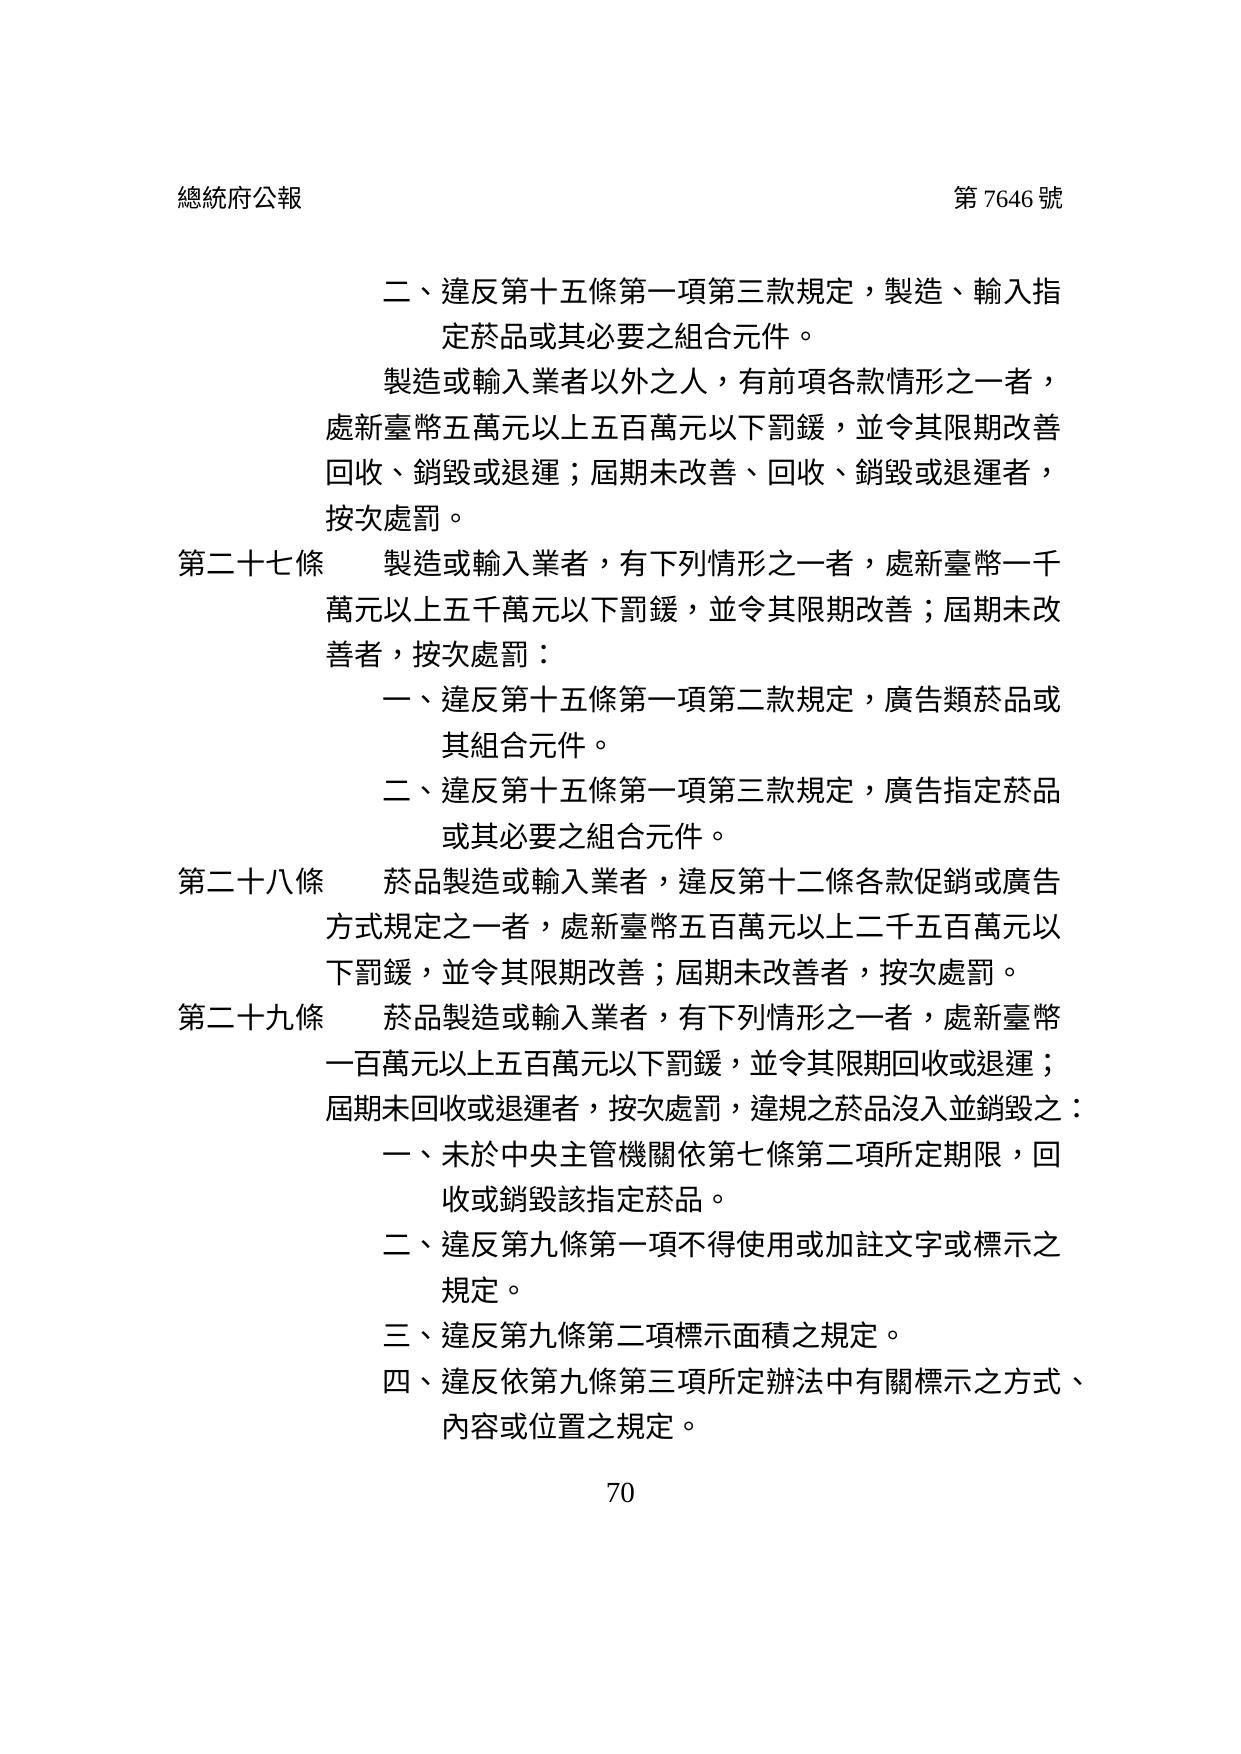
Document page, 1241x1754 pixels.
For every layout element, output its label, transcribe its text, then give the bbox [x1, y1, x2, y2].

text 一、 未於中央主管機關依第七條第二項所定期限，回收或銷毀該指定菸品。 [382, 1129, 1063, 1219]
text 製造或輸入業者以外之人，有前項各款情形之一者，處新臺幣五萬元以上五百萬元以下罰鍰，並令其限期改善、回收、銷毀或退運；屆期未改善、回收、銷毀或退運者，按次處罰。 [325, 357, 1063, 538]
text 二、 違反第十五條第一項第三款規定，廣告指定菸品或其必要之組合元件。 [382, 765, 1063, 856]
text 第二十九條 菸品製造或輸入業者，有下列情形之一者，處新臺幣一百萬元以上五百萬元以下罰鍰，並令其限期回收或退運；屆期未回收或退運者，按次處罰，違規之菸品沒入並銷毀之： [177, 992, 1063, 1129]
text 第二十七條 製造或輸入業者，有下列情形之一者，處新臺幣一千萬元以上五千萬元以下罰鍰，並令其限期改善；屆期未改善者，按次處罰： [177, 538, 1063, 674]
text 三、 違反第九條第二項標示面積之規定。 [382, 1310, 1063, 1356]
text 第二十八條 菸品製造或輸入業者，違反第十二條各款促銷或廣告方式規定之一者，處新臺幣五百萬元以上二千五百萬元以下罰鍰，並令其限期改善；屆期未改善者，按次處罰。 [177, 856, 1063, 992]
text 四、 違反依第九條第三項所定辦法中有關標示之方式、內容或位置之規定。 [382, 1356, 1063, 1447]
text 二、 違反第九條第一項不得使用或加註文字或標示之規定。 [382, 1219, 1063, 1310]
text 二、 違反第十五條第一項第三款規定，製造、輸入指定菸品或其必要之組合元件。 [382, 266, 1063, 357]
text 一、 違反第十五條第一項第二款規定，廣告類菸品或其組合元件。 [382, 674, 1063, 765]
